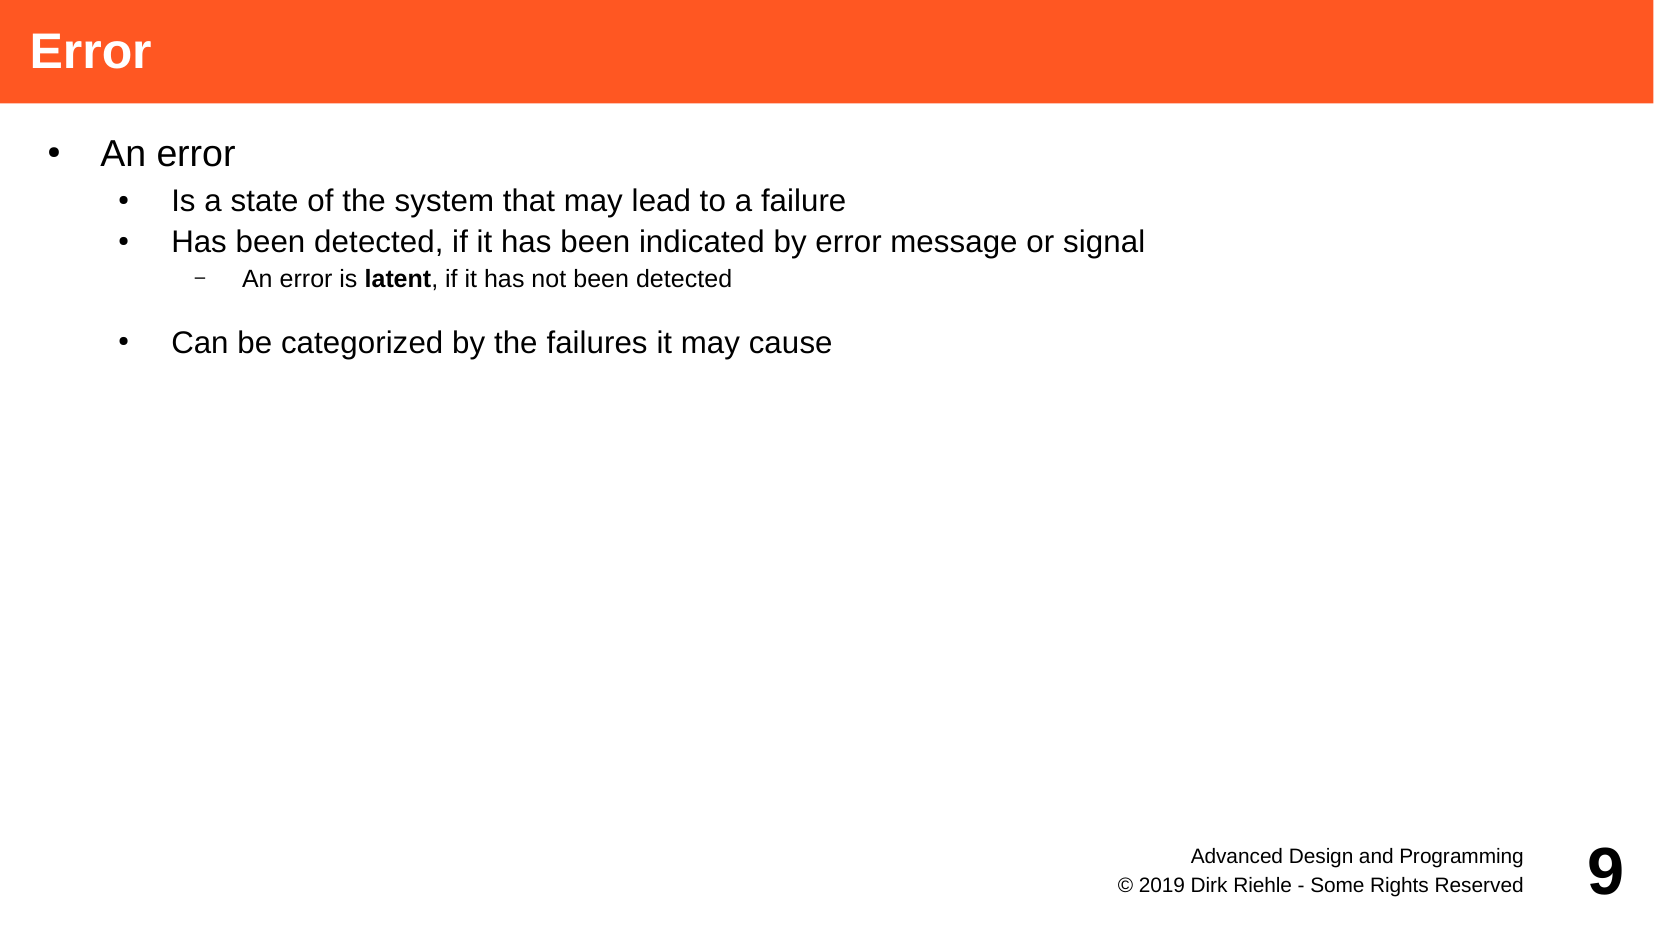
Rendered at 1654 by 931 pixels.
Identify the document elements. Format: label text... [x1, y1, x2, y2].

list An error Is a state of the system that may lead to a failure Has been detected, if it has been indicated by error message or signal An error is latent, if it has not been detected Can be categorized by the failures it may cause [29, 132, 1625, 813]
title Error [0, 0, 1654, 104]
